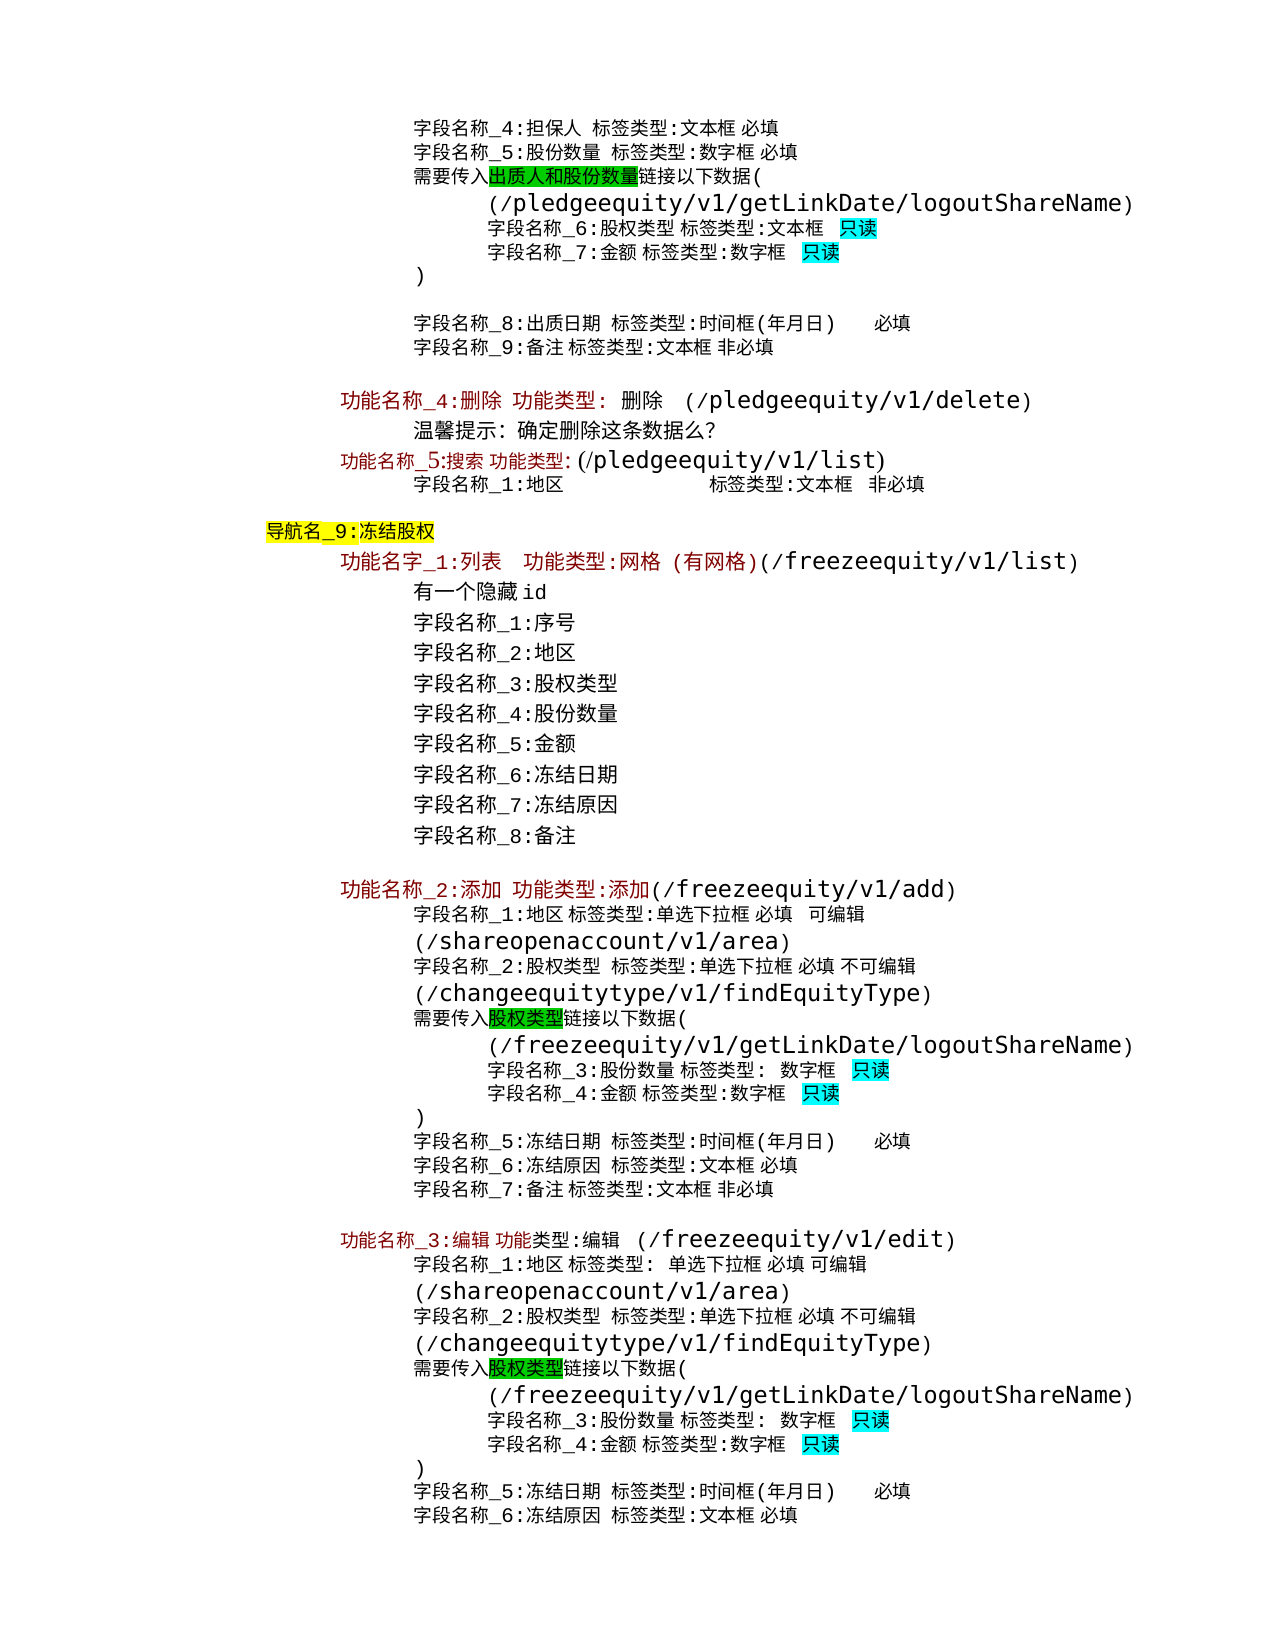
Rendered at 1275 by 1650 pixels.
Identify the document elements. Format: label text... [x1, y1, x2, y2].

text 字段名称_5:冻结日期 标签类型:时间框(年月日) 必填 [118, 1481, 1157, 1505]
text 字段名称_7:金额 标签类型:数字框 只读 [118, 242, 1157, 266]
text 字段名称_3:股权类型 [118, 667, 1157, 697]
text 字段名称_1:地区 标签类型:单选下拉框 必填 可编辑 (/shareopenaccount/v1/area) [118, 903, 1157, 955]
text 温馨提示：确定删除这条数据么？ [118, 414, 1157, 445]
text 字段名称_6:冻结日期 [118, 758, 1157, 788]
text (/changeequitytype/v1/findEquityType) [118, 1330, 1157, 1358]
text 字段名称_4:担保人 标签类型:文本框 必填 [118, 118, 1157, 142]
text 需要传入股权类型链接以下数据( [118, 1007, 1157, 1031]
text 导航名_9:冻结股权 [118, 521, 1157, 545]
text 功能名称_5:搜索 功能类型: (/pledgeequity/v1/list) [118, 445, 1157, 474]
text 字段名称_8:备注 [118, 819, 1157, 849]
text 需要传入出质人和股份数量链接以下数据( [118, 166, 1157, 190]
text 字段名称_4:股份数量 [118, 697, 1157, 728]
text 字段名称_4:金额 标签类型:数字框 只读 [118, 1083, 1157, 1107]
text 字段名称_3:股份数量 标签类型: 数字框 只读 [118, 1059, 1157, 1083]
text ) [118, 1107, 1157, 1131]
text (/freezeequity/v1/getLinkDate/logoutShareName) [118, 1031, 1157, 1059]
text 字段名称_2:地区 [118, 636, 1157, 667]
text 字段名称_6:冻结原因 标签类型:文本框 必填 [118, 1154, 1157, 1178]
text 字段名称_5:股份数量 标签类型:数字框 必填 [118, 142, 1157, 166]
text 功能名字_1:列表 功能类型:网格 (有网格)(/freezeequity/v1/list) [118, 545, 1157, 576]
text 字段名称_5:金额 [118, 728, 1157, 758]
text 字段名称_2:股权类型 标签类型:单选下拉框 必填 不可编辑 [118, 955, 1157, 979]
text 字段名称_3:股份数量 标签类型: 数字框 只读 [118, 1410, 1157, 1434]
text ) [118, 1458, 1157, 1481]
text 功能名称_2:添加 功能类型:添加(/freezeequity/v1/add) [118, 873, 1157, 903]
text 字段名称_7:冻结原因 [118, 788, 1157, 819]
text 字段名称_1:地区 标签类型:文本框 非必填 [118, 474, 1157, 498]
text (/changeequitytype/v1/findEquityType) [118, 979, 1157, 1007]
text 字段名称_6:股权类型 标签类型:文本框 只读 [118, 218, 1157, 242]
text 字段名称_8:出质日期 标签类型:时间框(年月日) 必填 [118, 313, 1157, 337]
text 字段名称_1:序号 [118, 606, 1157, 636]
text 字段名称_7:备注 标签类型:文本框 非必填 [118, 1178, 1157, 1202]
text (/freezeequity/v1/getLinkDate/logoutShareName) [118, 1382, 1157, 1410]
text 字段名称_9:备注 标签类型:文本框 非必填 [118, 337, 1157, 361]
text ) [118, 266, 1157, 289]
text 字段名称_1:地区 标签类型: 单选下拉框 必填 可编辑 (/shareopenaccount/v1/area) [118, 1254, 1157, 1306]
text 有一个隐藏id [118, 576, 1157, 606]
text 字段名称_2:股权类型 标签类型:单选下拉框 必填 不可编辑 [118, 1306, 1157, 1330]
text 需要传入股权类型链接以下数据( [118, 1358, 1157, 1382]
text (/pledgeequity/v1/getLinkDate/logoutShareName) [118, 190, 1157, 218]
text 功能名称_4:删除 功能类型: 删除 (/pledgeequity/v1/delete) [118, 384, 1157, 414]
text 字段名称_4:金额 标签类型:数字框 只读 [118, 1434, 1157, 1458]
text 字段名称_6:冻结原因 标签类型:文本框 必填 [118, 1505, 1157, 1529]
text 功能名称_3:编辑 功能类型:编辑 (/freezeequity/v1/edit) [118, 1226, 1157, 1254]
text 字段名称_5:冻结日期 标签类型:时间框(年月日) 必填 [118, 1131, 1157, 1154]
